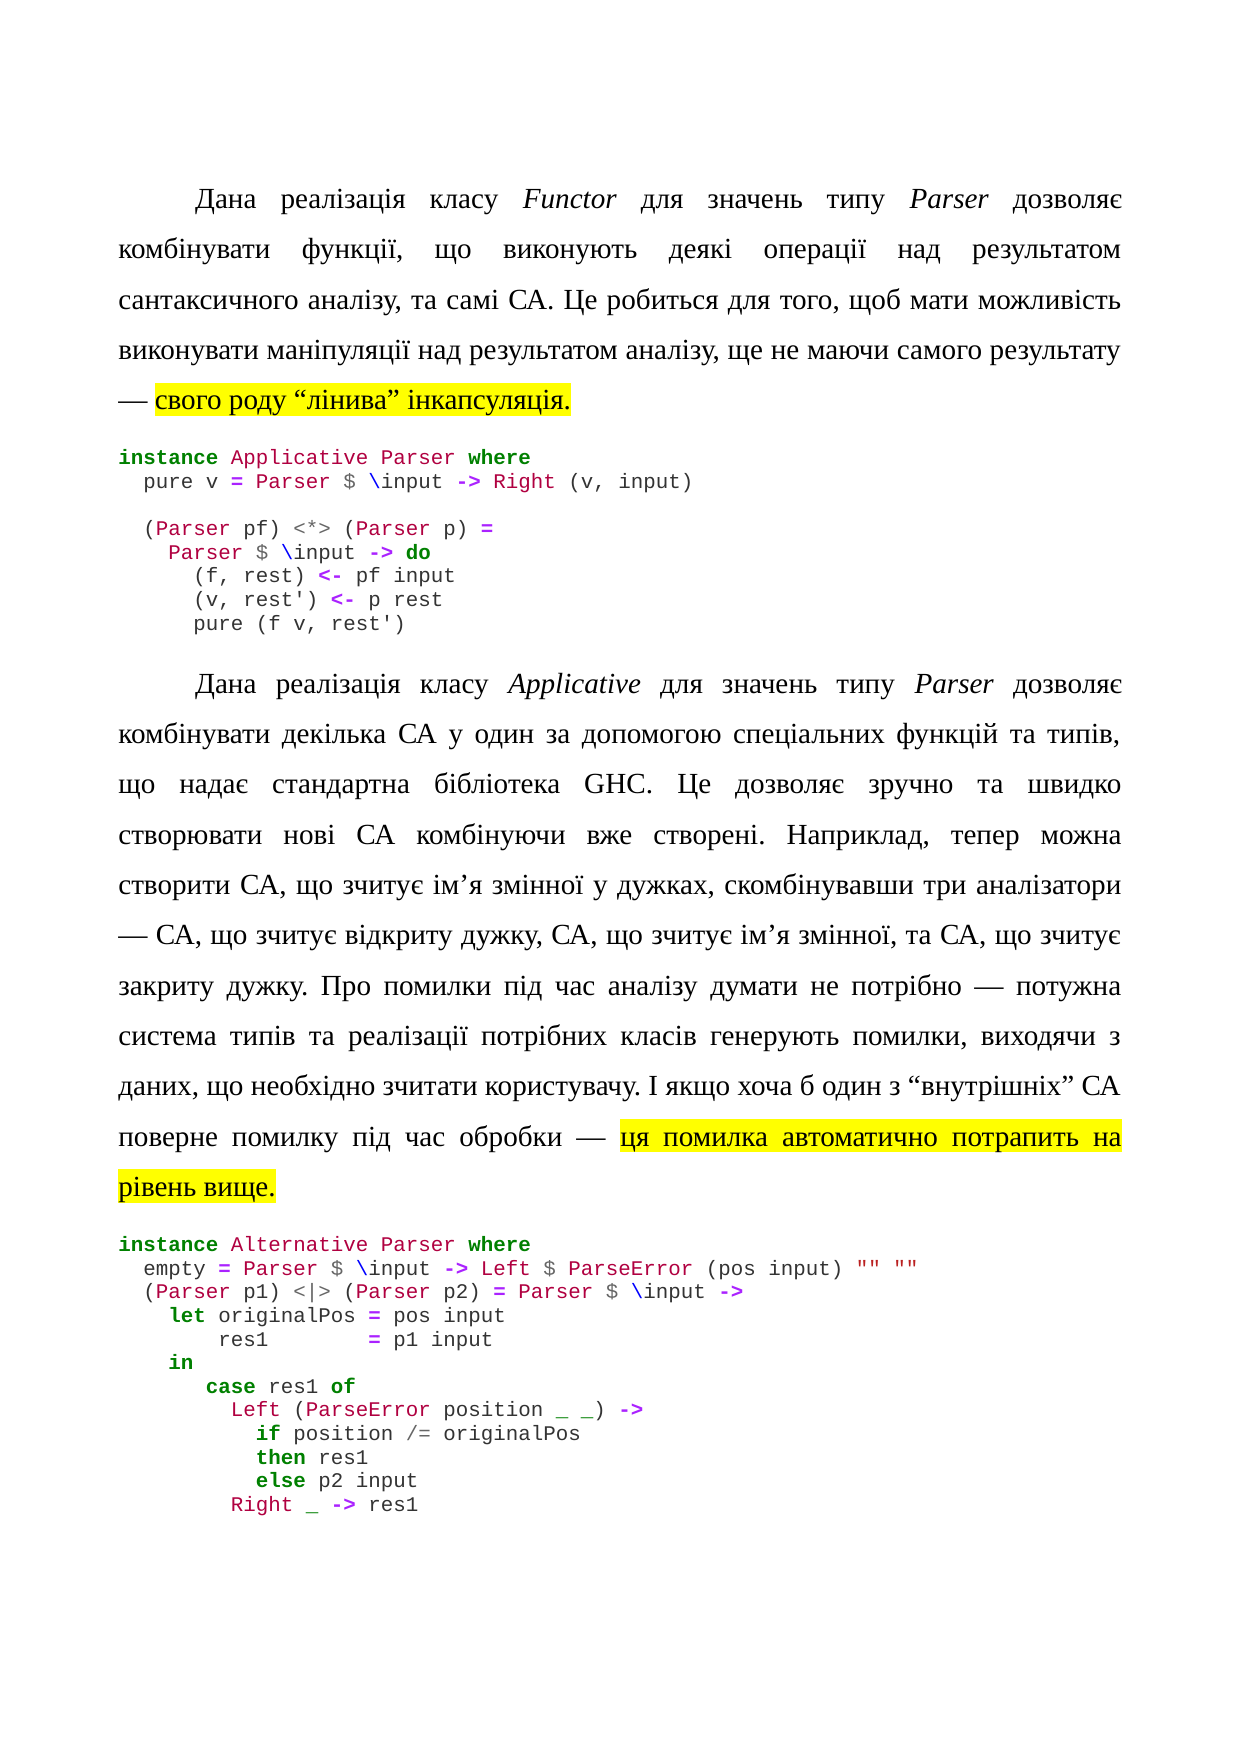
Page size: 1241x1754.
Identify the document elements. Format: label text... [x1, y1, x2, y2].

text empty = Parser $ \input -> Left $ ParseError (pos input) "" "" [118, 1258, 1122, 1281]
text res1 = p1 input [118, 1328, 1122, 1352]
text pure v = Parser $ \input -> Right (v, input) [118, 471, 1122, 494]
text pure (f v, rest') [118, 613, 1122, 636]
text case res1 of [118, 1376, 1122, 1399]
text (v, rest') <- p rest [118, 589, 1122, 613]
text Дана реалізація класу Applicative для значень типу Parser дозволяє комбінувати декілька СА у один за допомогою спеціальних функцій та типів, що надає стандартна бібліотека GHC. Це дозволяє зручно та швидко створювати нові СА комбінуючи вже створені. Наприклад, тепер можна створити СА, що зчитує ім’я змінної у дужках, скомбінувавши три аналізатори — СА, що зчитує відкриту дужку, СА, що зчитує ім’я змінної, та СА, що зчитує закриту дужку. Про помилки під час аналізу думати не потрібно — потужна система типів та реалізації потрібних класів генерують помилки, виходячи з даних, що необхідно зчитати користувачу. І якщо хоча б один з “внутрішніх” СА поверне помилку під час обробки — ця помилка автоматично потрапить на рівень вище. [118, 666, 1122, 1203]
text (f, rest) <- pf input [118, 566, 1122, 589]
text Parser $ \input -> do [118, 542, 1122, 566]
text Left (ParseError position _ _) -> [118, 1399, 1122, 1423]
text let originalPos = pos input [118, 1305, 1122, 1328]
text (Parser p1) <|> (Parser p2) = Parser $ \input -> [118, 1281, 1122, 1305]
text else p2 input [118, 1470, 1122, 1494]
text then res1 [118, 1447, 1122, 1470]
text instance Alternative Parser where [118, 1234, 1122, 1258]
text (Parser pf) <*> (Parser p) = [118, 518, 1122, 542]
text in [118, 1352, 1122, 1376]
text Right _ -> res1 [118, 1494, 1122, 1518]
text if position /= originalPos [118, 1423, 1122, 1447]
text instance Applicative Parser where [118, 447, 1122, 471]
text Дана реалізація класу Functor для значень типу Parser дозволяє комбінувати функції, що виконують деякі операції над результатом сантаксичного аналізу, та самі СА. Це робиться для того, щоб мати можливість виконувати маніпуляції над результатом аналізу, ще не маючи самого результату — свого роду “лінива” інкапсуляція. [118, 181, 1122, 416]
